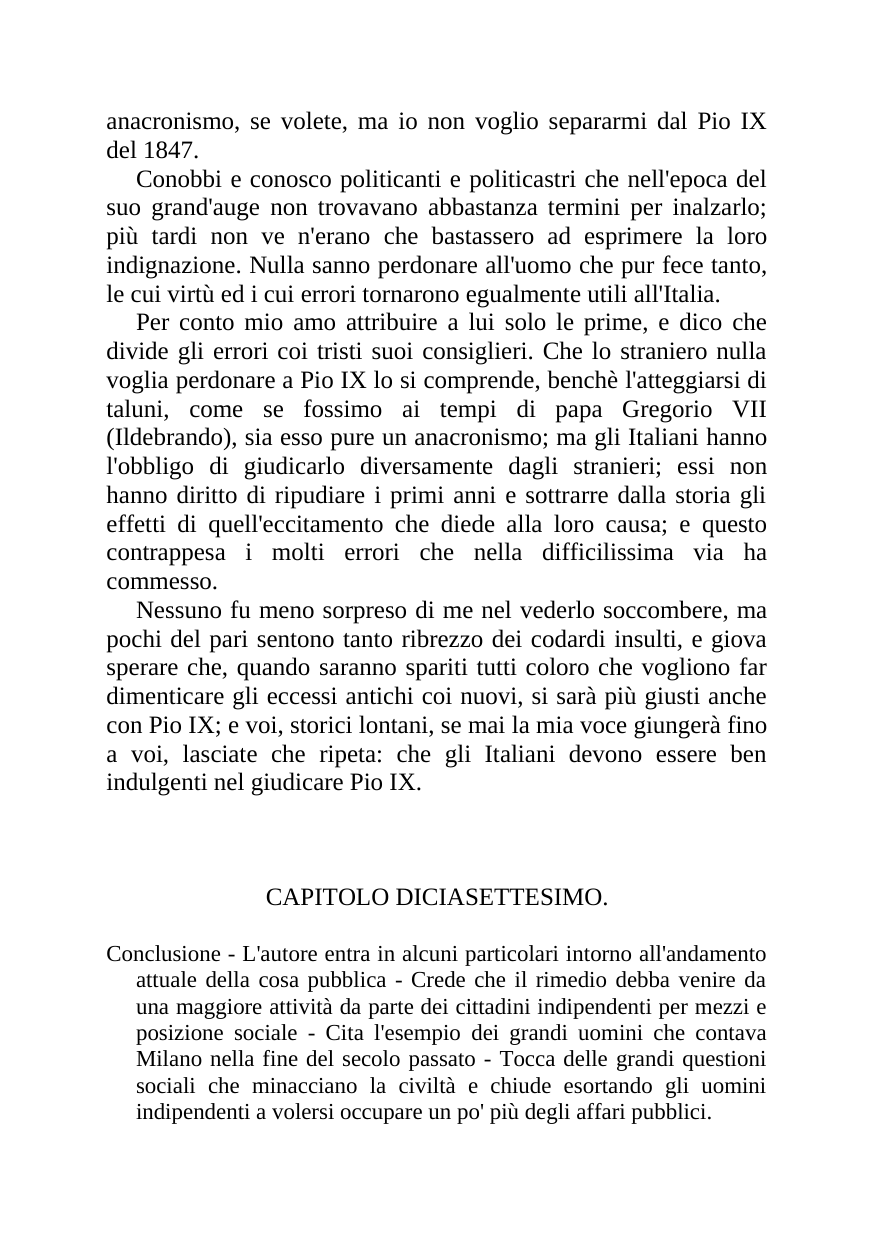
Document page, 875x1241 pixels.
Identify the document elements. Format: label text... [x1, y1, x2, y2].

text Nessuno fu meno sorpreso di me nel vederlo soccombere, ma pochi del pari sentono tanto ribrezzo dei codardi insulti, e giova sperare che, quando saranno spariti tutti coloro che vogliono far dimenticare gli eccessi antichi coi nuovi, si sarà più giusti anche con Pio IX; e voi, storici lontani, se mai la mia voce giungerà fino a voi, lasciate che ripeta: che gli Italiani devono essere ben indulgenti nel giudicare Pio IX. [106, 595, 768, 796]
text Conobbi e conosco politicanti e politicastri che nell'epoca del suo grand'auge non trovavano abbastanza termini per inalzarlo; più tardi non ve n'erano che bastassero ad esprimere la loro indignazione. Nulla sanno perdonare all'uomo che pur fece tanto, le cui virtù ed i cui errori tornarono egualmente utili all'Italia. [106, 164, 768, 307]
text Per conto mio amo attribuire a lui solo le prime, e dico che divide gli errori coi tristi suoi consiglieri. Che lo straniero nulla voglia perdonare a Pio IX lo si comprende, benchè l'atteggiarsi di taluni, come se fossimo ai tempi di papa Gregorio VII (Ildebrando), sia esso pure un anacronismo; ma gli Italiani hanno l'obbligo di giudicarlo diversamente dagli stranieri; essi non hanno diritto di ripudiare i primi anni e sottrarre dalla storia gli effetti di quell'eccitamento che diede alla loro causa; e questo contrappesa i molti errori che nella difficilissima via ha commesso. [106, 307, 768, 595]
text anacronismo, se volete, ma io non voglio separarmi dal Pio IX del 1847. [106, 106, 768, 164]
text Conclusione - L'autore entra in alcuni particolari intorno all'andamento attuale della cosa pubblica - Crede che il rimedio debba venire da una maggiore attività da parte dei cittadini indipendenti per mezzi e posizione sociale - Cita l'esempio dei grandi uomini che contava Milano nella fine del secolo passato - Tocca delle grandi questioni sociali che minacciano la civiltà e chiude esortando gli uomini indipendenti a volersi occupare un po' più degli affari pubblici. [106, 940, 768, 1124]
text CAPITOLO DICIASETTESIMO. [106, 882, 768, 911]
